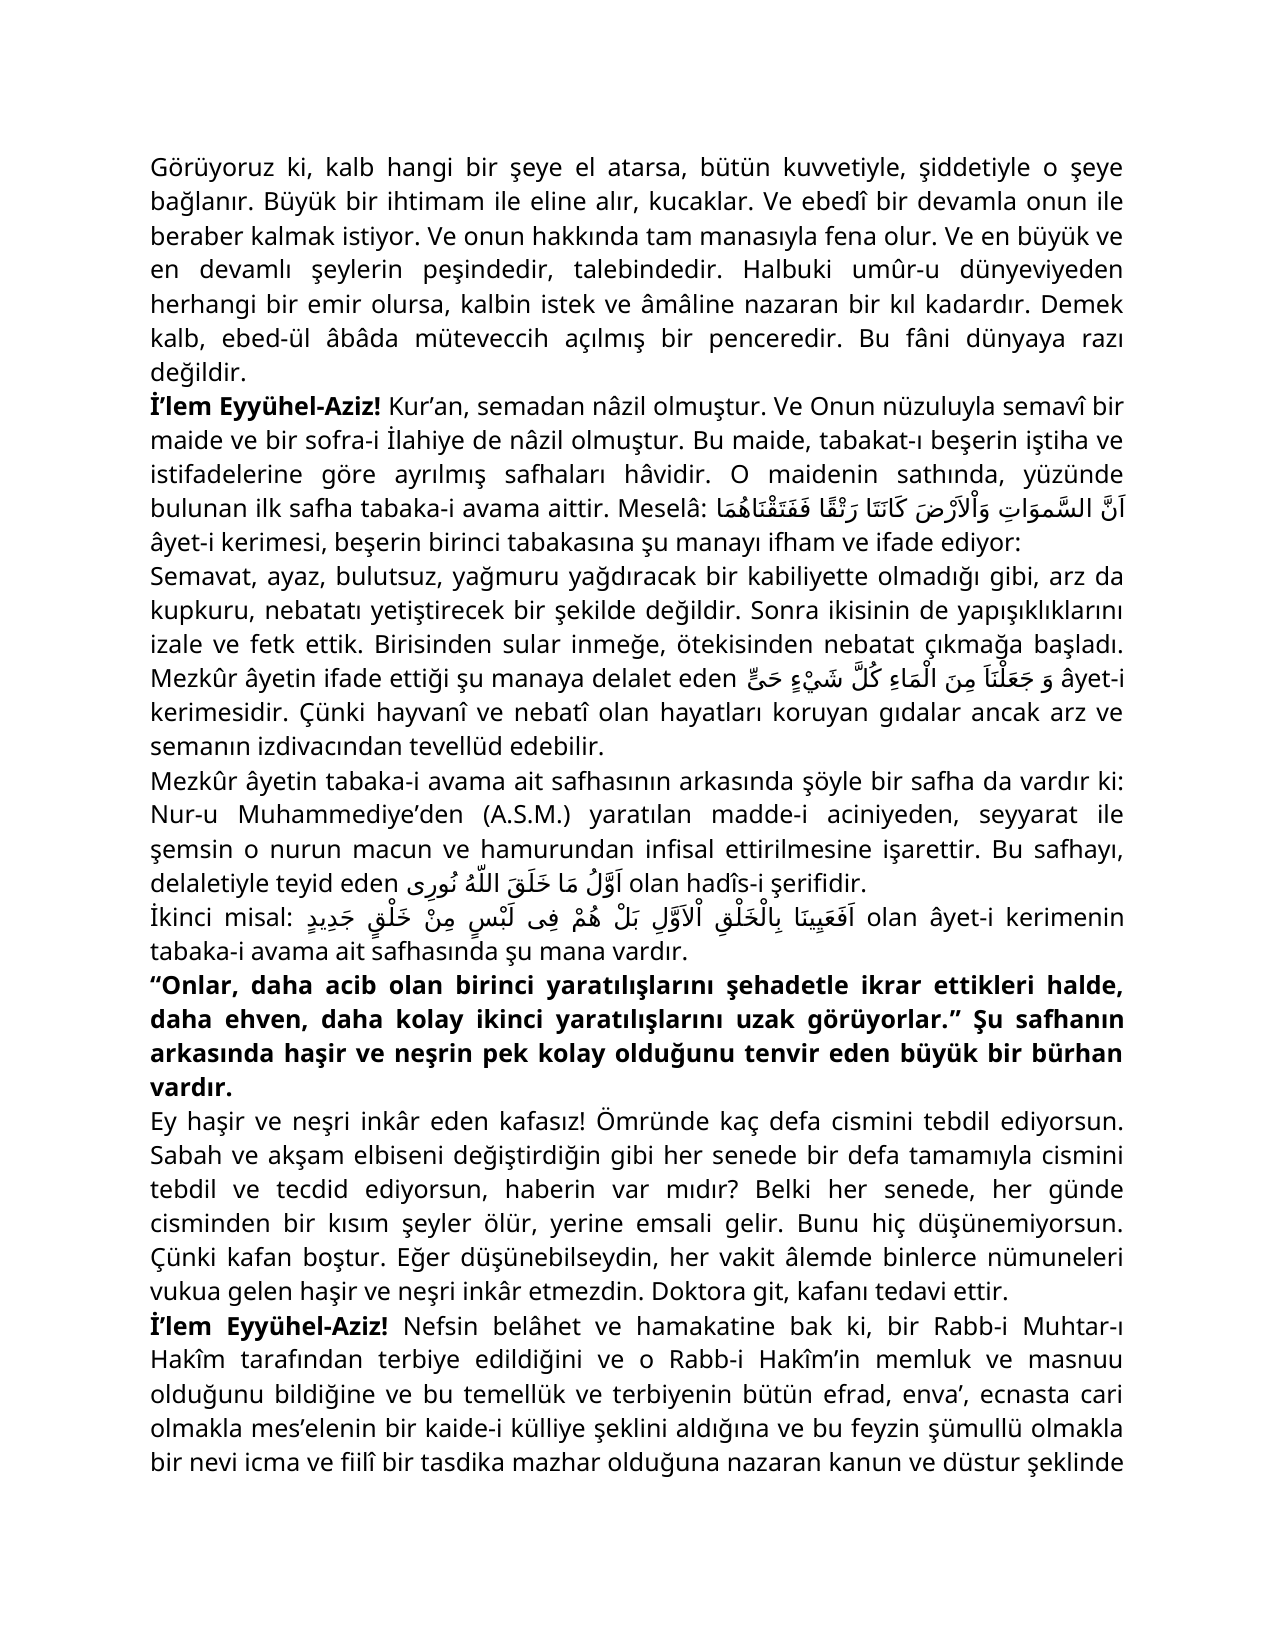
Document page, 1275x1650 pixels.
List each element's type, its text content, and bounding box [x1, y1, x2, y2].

text “Onlar, daha acib olan birinci yaratılışlarını şehadetle ikrar ettikleri halde, daha ehven, daha kolay ikinci yaratılışlarını uzak görüyorlar.” Şu safhanın arkasında haşir ve neşrin pek kolay olduğunu tenvir eden büyük bir bürhan vardır. [150, 967, 1125, 1104]
text İkinci misal: اَفَعَيِينَا بِالْخَلْقِ اْلاَوَّلِ بَلْ هُمْ فِى لَبْسٍ مِنْ خَلْقٍ جَدِيدٍ olan âyet-i kerimenin tabaka-i avama ait safhasında şu mana vardır. [150, 899, 1125, 967]
text Ey haşir ve neşri inkâr eden kafasız! Ömründe kaç defa cismini tebdil ediyorsun. Sabah ve akşam elbiseni değiştirdiğin gibi her senede bir defa tamamıyla cismini tebdil ve tecdid ediyorsun, haberin var mıdır? Belki her senede, her günde cisminden bir kısım şeyler ölür, yerine emsali gelir. Bunu hiç düşünemiyorsun. Çünki kafan boştur. Eğer düşünebilseydin, her vakit âlemde binlerce nümuneleri vukua gelen haşir ve neşri inkâr etmezdin. Doktora git, kafanı tedavi ettir. [150, 1104, 1125, 1308]
text İ’lem Eyyühel-Aziz! Nefsin belâhet ve hamakatine bak ki, bir Rabb-i Muhtar-ı Hakîm tarafından terbiye edildiğini ve o Rabb-i Hakîm’in memluk ve masnuu olduğunu bildiğine ve bu temellük ve terbiyenin bütün efrad, enva’, ecnasta cari olmakla mes’elenin bir kaide-i külliye şeklini aldığına ve bu feyzin şümullü olmakla bir nevi icma ve fiilî bir tasdika mazhar olduğuna nazaran kanun ve düstur şeklinde [150, 1308, 1125, 1478]
text Görüyoruz ki, kalb hangi bir şeye el atarsa, bütün kuvvetiyle, şiddetiyle o şeye bağlanır. Büyük bir ihtimam ile eline alır, kucaklar. Ve ebedî bir devamla onun ile beraber kalmak istiyor. Ve onun hakkında tam manasıyla fena olur. Ve en büyük ve en devamlı şeylerin peşindedir, talebindedir. Halbuki umûr-u dünyeviyeden herhangi bir emir olursa, kalbin istek ve âmâline nazaran bir kıl kadardır. Demek kalb, ebed-ül âbâda müteveccih açılmış bir penceredir. Bu fâni dünyaya razı değildir. [150, 150, 1125, 388]
text Mezkûr âyetin tabaka-i avama ait safhasının arkasında şöyle bir safha da vardır ki: Nur-u Muhammediye’den (A.S.M.) yaratılan madde-i aciniyeden, seyyarat ile şemsin o nurun macun ve hamurundan infisal ettirilmesine işarettir. Bu safhayı, delaletiyle teyid eden اَوَّلُ مَا خَلَقَ اللّهُ نُورِى olan hadîs-i şerifidir. [150, 763, 1125, 899]
text İ’lem Eyyühel-Aziz! Kur’an, semadan nâzil olmuştur. Ve Onun nüzuluyla semavî bir maide ve bir sofra-i İlahiye de nâzil olmuştur. Bu maide, tabakat-ı beşerin iştiha ve istifadelerine göre ayrılmış safhaları hâvidir. O maidenin sathında, yüzünde bulunan ilk safha tabaka-i avama aittir. Meselâ: اَنَّ السَّموَاتِ وَاْلاَرْضَ كَانَتَا رَتْقًا فَفَتَقْنَاهُمَا âyet-i kerimesi, beşerin birinci tabakasına şu manayı ifham ve ifade ediyor: [150, 388, 1125, 559]
text Semavat, ayaz, bulutsuz, yağmuru yağdıracak bir kabiliyette olmadığı gibi, arz da kupkuru, nebatatı yetiştirecek bir şekilde değildir. Sonra ikisinin de yapışıklıklarını izale ve fetk ettik. Birisinden sular inmeğe, ötekisinden nebatat çıkmağa başladı. Mezkûr âyetin ifade ettiği şu manaya delalet eden وَ جَعَلْنَاَ مِنَ الْمَاءِ كُلَّ شَيْءٍ حَىٍّ âyet-i kerimesidir. Çünki hayvanî ve nebatî olan hayatları koruyan gıdalar ancak arz ve semanın izdivacından tevellüd edebilir. [150, 559, 1125, 763]
